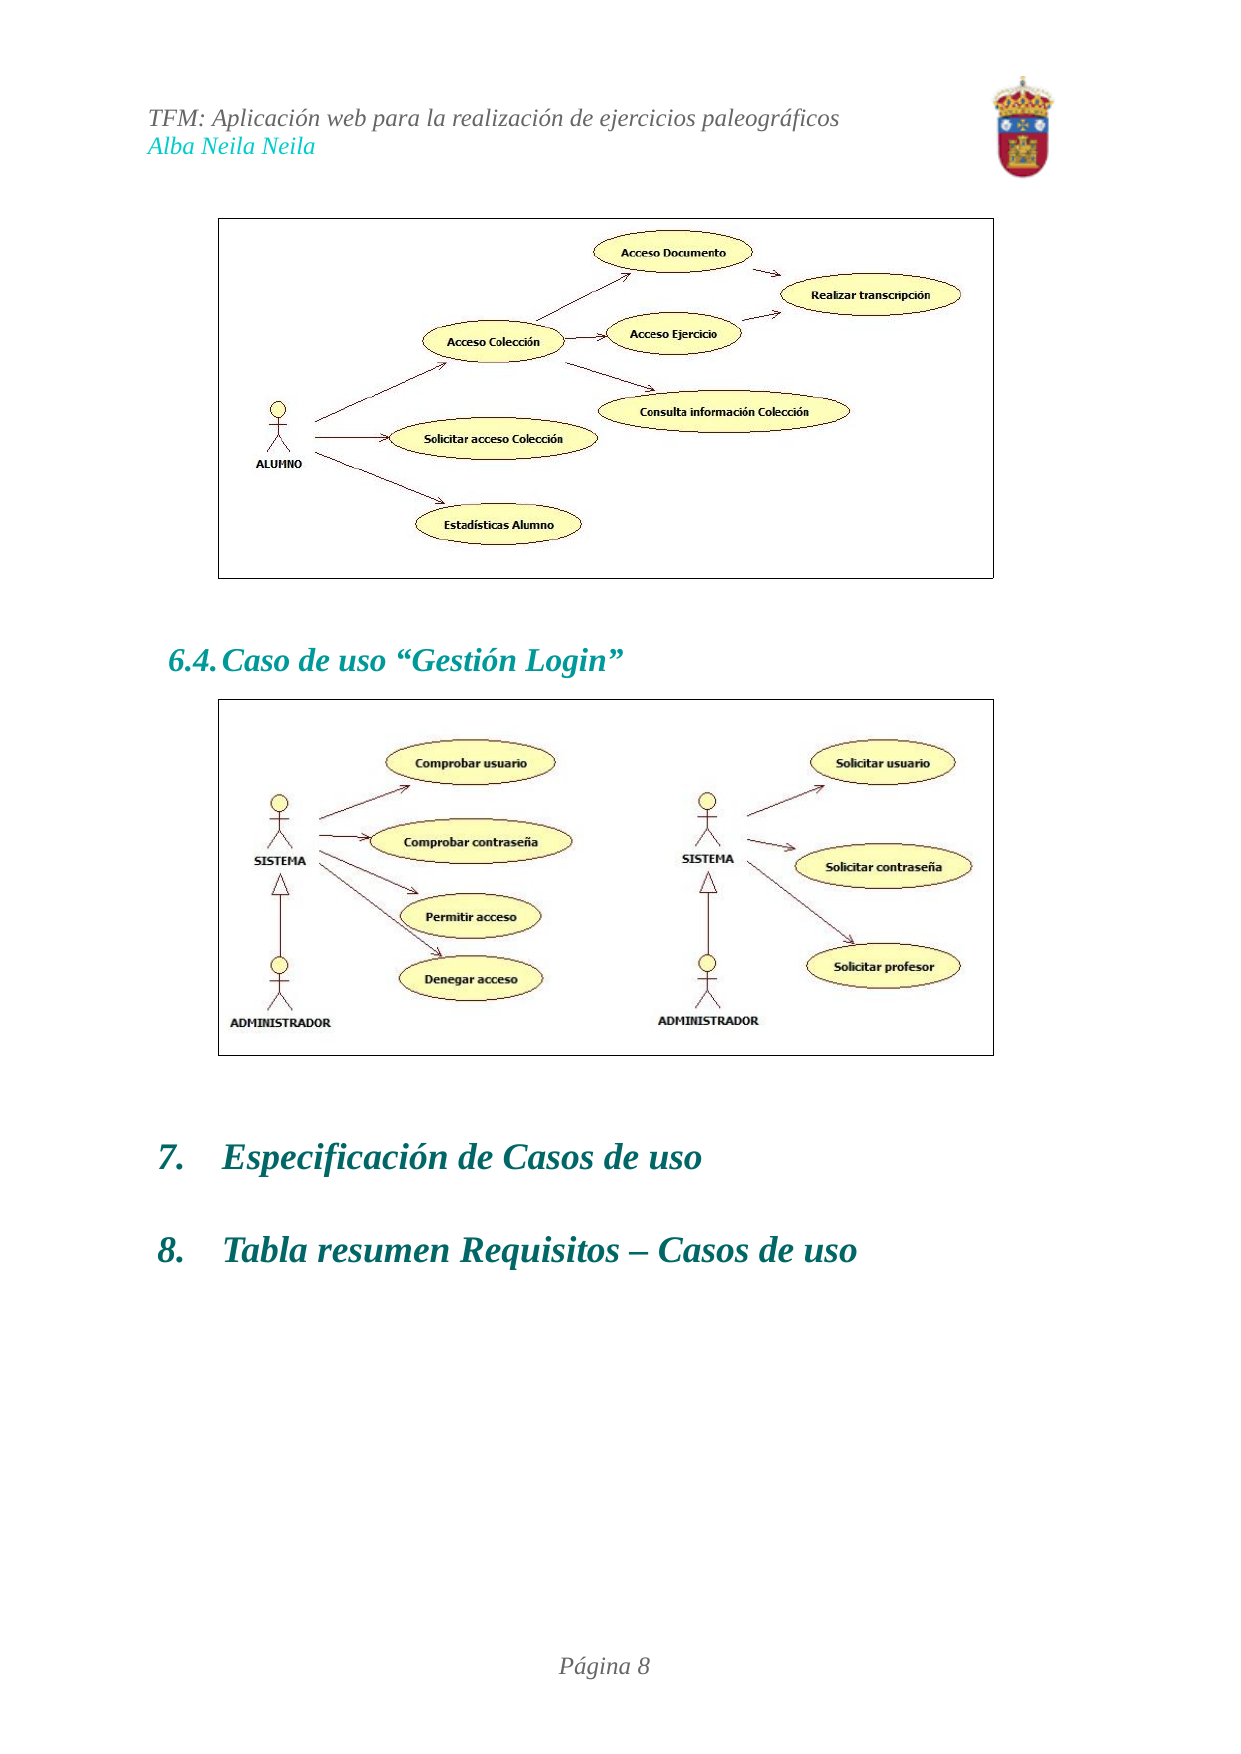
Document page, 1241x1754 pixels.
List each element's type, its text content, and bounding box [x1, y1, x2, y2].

picture [220, 221, 991, 575]
subtitle Especificación de Casos de uso [148, 1134, 1063, 1178]
subtitle Caso de uso “Gestión Login” [159, 640, 1063, 678]
picture [220, 702, 991, 1053]
picture [986, 76, 1063, 186]
subtitle Tabla resumen Requisitos – Casos de uso [148, 1228, 1063, 1271]
